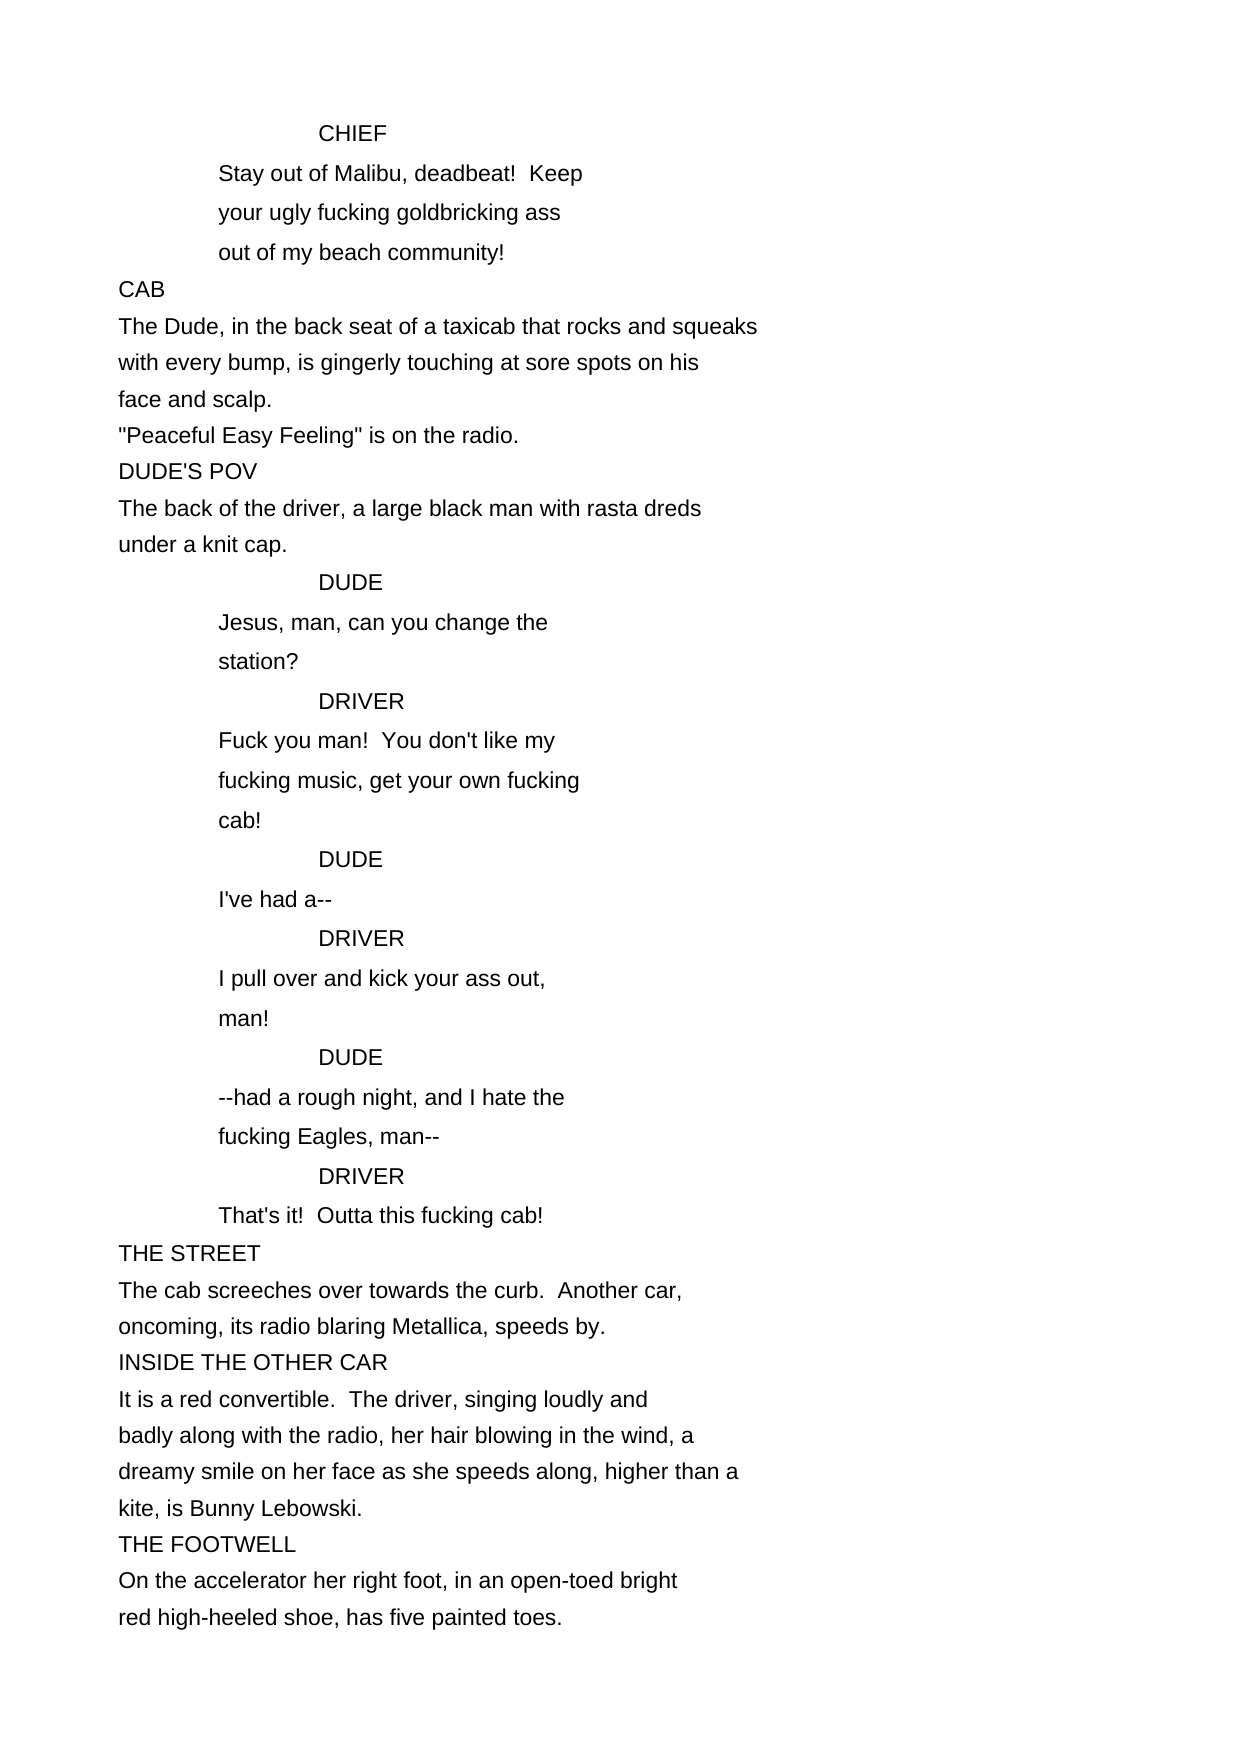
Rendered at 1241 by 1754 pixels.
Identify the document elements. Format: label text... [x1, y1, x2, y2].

text The cab screeches over towards the curb. Another car, [118, 1277, 1122, 1303]
text Jesus, man, can you change the [118, 607, 1122, 636]
text "Peaceful Easy Feeling" is on the radio. [118, 422, 1122, 448]
text Stay out of Malibu, deadbeat! Keep [118, 158, 1122, 186]
text with every bump, is gingerly touching at sore spots on his [118, 349, 1122, 376]
text INSIDE THE OTHER CAR [118, 1349, 1122, 1376]
text DUDE [118, 1042, 1122, 1071]
text under a knit cap. [118, 531, 1122, 557]
text face and scalp. [118, 386, 1122, 412]
text I pull over and kick your ass out, [118, 963, 1122, 992]
text Fuck you man! You don't like my [118, 726, 1122, 754]
text CAB [118, 276, 1122, 303]
text DRIVER [118, 923, 1122, 952]
text badly along with the radio, her hair blowing in the wind, a [118, 1422, 1122, 1448]
text DUDE [118, 844, 1122, 873]
text station? [118, 646, 1122, 675]
text I've had a-- [118, 884, 1122, 913]
text DRIVER [118, 686, 1122, 715]
text DUDE'S POV [118, 458, 1122, 484]
text THE FOOTWELL [118, 1531, 1122, 1557]
text red high-heeled shoe, has five painted toes. [118, 1604, 1122, 1630]
text cab! [118, 805, 1122, 833]
text DRIVER [118, 1161, 1122, 1190]
text your ugly fucking goldbricking ass [118, 197, 1122, 226]
text That's it! Outta this fucking cab! [118, 1201, 1122, 1229]
text fucking music, get your own fucking [118, 765, 1122, 794]
text The Dude, in the back seat of a taxicab that rocks and squeaks [118, 313, 1122, 339]
text The back of the driver, a large black man with rasta dreds [118, 494, 1122, 521]
text kite, is Bunny Lebowski. [118, 1495, 1122, 1521]
text DUDE [118, 567, 1122, 596]
text --had a rough night, and I hate the [118, 1082, 1122, 1111]
text It is a red convertible. The driver, singing loudly and [118, 1386, 1122, 1412]
text CHIEF [118, 118, 1122, 147]
text out of my beach community! [118, 237, 1122, 266]
text oncoming, its radio blaring Metallica, speeds by. [118, 1313, 1122, 1339]
text man! [118, 1003, 1122, 1031]
text On the accelerator her right foot, in an open-toed bright [118, 1567, 1122, 1594]
text dreamy smile on her face as she speeds along, higher than a [118, 1458, 1122, 1485]
text THE STREET [118, 1240, 1122, 1267]
text fucking Eagles, man-- [118, 1121, 1122, 1150]
